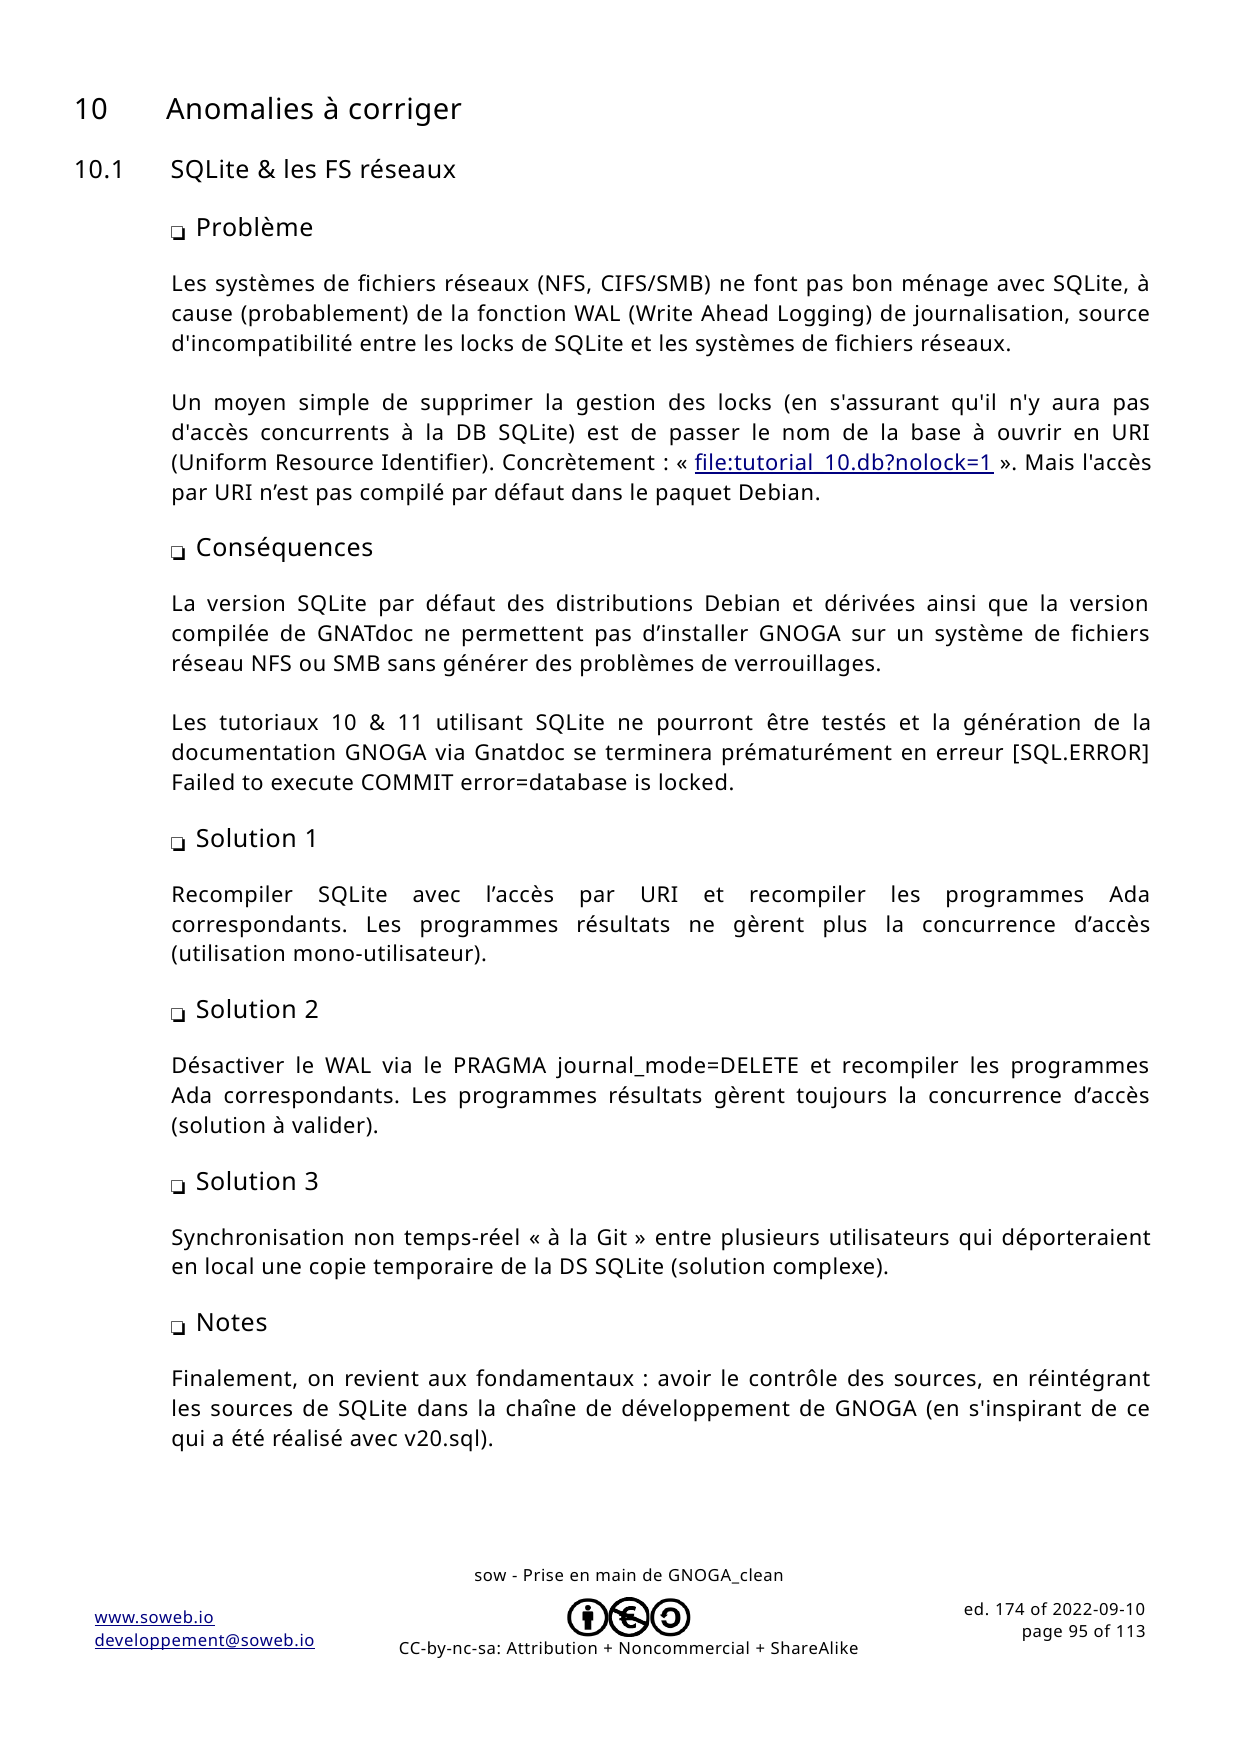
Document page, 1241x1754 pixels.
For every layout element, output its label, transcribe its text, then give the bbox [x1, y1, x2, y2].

subtitle Solution 3 [171, 1163, 1152, 1210]
subtitle Anomalies à corriger [74, 88, 1152, 128]
text Un moyen simple de supprimer la gestion des locks (en s'assurant qu'il n'y aura pas d'accès concurrents à la DB SQLite) est de passer le nom de la base à ouvrir en URI (Uniform Resource Identifier). Concrètement : « file:tutorial_10.db?nolock=1 ». Mais l'accès par URI n’est pas compilé par défaut dans le paquet Debian. [171, 387, 1152, 506]
text Les systèmes de fichiers réseaux (NFS, CIFS/SMB) ne font pas bon ménage avec SQLite, à cause (probablement) de la fonction WAL (Write Ahead Logging) de journalisation, source d'incompatibilité entre les locks de SQLite et les systèmes de fichiers réseaux. [171, 268, 1152, 357]
text La version SQLite par défaut des distributions Debian et dérivées ainsi que la version compilée de GNATdoc ne permettent pas d’installer GNOGA sur un système de fichiers réseau NFS ou SMB sans générer des problèmes de verrouillages. [171, 588, 1152, 678]
text Recompiler SQLite avec l’accès par URI et recompiler les programmes Ada correspondants. Les programmes résultats ne gèrent plus la concurrence d’accès (utilisation mono-utilisateur). [171, 879, 1152, 968]
text Finalement, on revient aux fondamentaux : avoir le contrôle des sources, en réintégrant les sources de SQLite dans la chaîne de développement de GNOGA (en s'inspirant de ce qui a été réalisé avec v20.sql). [171, 1363, 1152, 1452]
text Synchronisation non temps-réel « à la Git » entre plusieurs utilisateurs qui déporteraient en local une copie temporaire de la DS SQLite (solution complexe). [171, 1221, 1152, 1281]
subtitle SQLite & les FS réseaux [74, 152, 1152, 186]
subtitle Conséquences [171, 530, 1152, 576]
subtitle Problème [171, 209, 1152, 256]
text Désactiver le WAL via le PRAGMA journal_mode=DELETE et recompiler les programmes Ada correspondants. Les programmes résultats gèrent toujours la concurrence d’accès (solution à valider). [171, 1050, 1152, 1139]
subtitle Solution 2 [171, 992, 1152, 1038]
picture [566, 1597, 691, 1637]
text Les tutoriaux 10 & 11 utilisant SQLite ne pourront être testés et la génération de la documentation GNOGA via Gnatdoc se terminera prématurément en erreur [SQL.ERROR] Failed to execute COMMIT error=database is locked. [171, 707, 1152, 797]
subtitle Solution 1 [171, 820, 1152, 867]
subtitle Notes [171, 1305, 1152, 1351]
